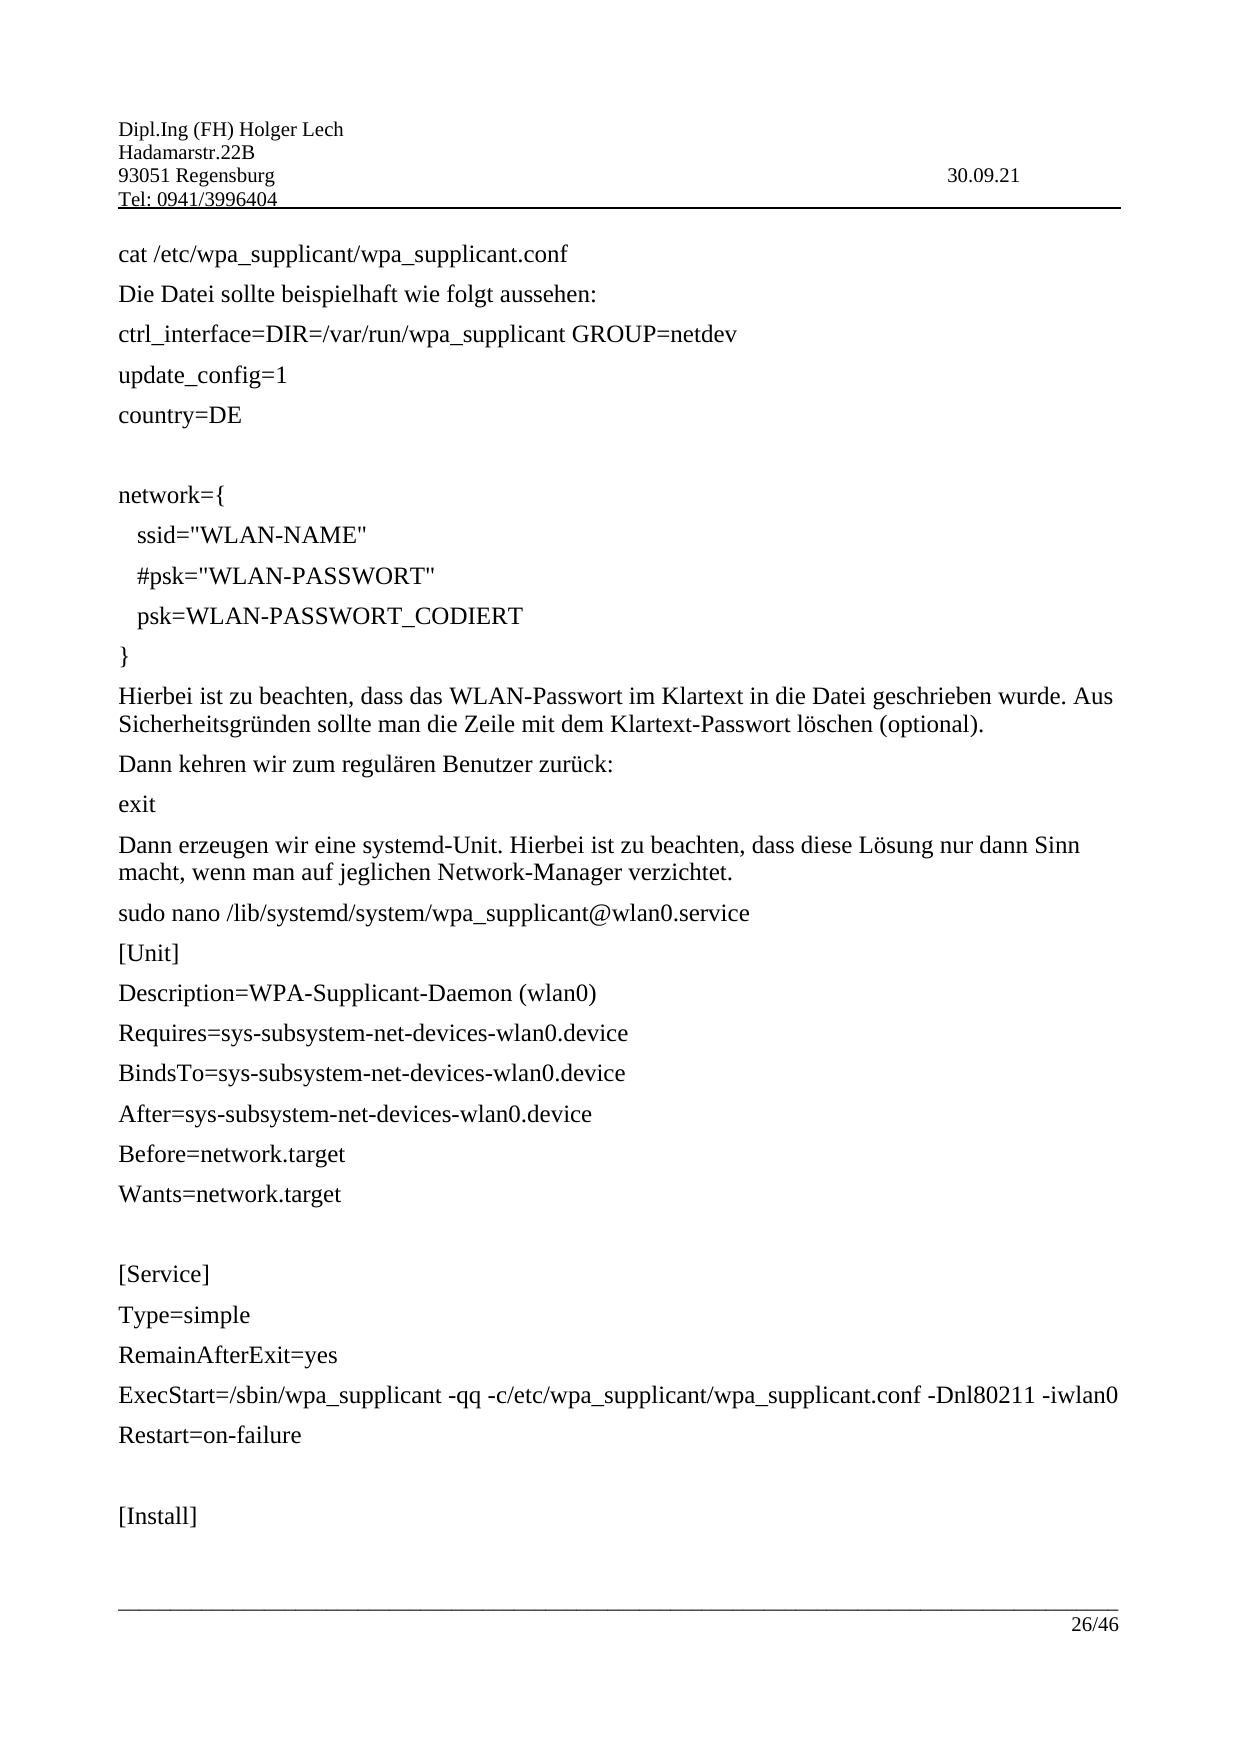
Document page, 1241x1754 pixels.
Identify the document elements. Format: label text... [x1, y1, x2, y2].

text RemainAfterExit=yes [118, 1341, 1122, 1369]
text [Unit] [118, 939, 1122, 967]
text } [118, 642, 1122, 670]
text Restart=on-failure [118, 1421, 1122, 1449]
text BindsTo=sys-subsystem-net-devices-wlan0.device [118, 1059, 1122, 1087]
text Description=WPA-Supplicant-Daemon (wlan0) [118, 979, 1122, 1007]
text #psk="WLAN-PASSWORT" [118, 562, 1122, 589]
text ssid="WLAN-NAME" [118, 522, 1122, 549]
text ExecStart=/sbin/wpa_supplicant -qq -c/etc/wpa_supplicant/wpa_supplicant.conf -Dnl80211 -iwlan0 [118, 1381, 1122, 1409]
text update_config=1 [118, 361, 1122, 388]
text exit [118, 791, 1122, 818]
text After=sys-subsystem-net-devices-wlan0.device [118, 1100, 1122, 1127]
text Hierbei ist zu beachten, dass das WLAN-Passwort im Klartext in die Datei geschrieben wurde. Aus Sicherheitsgründen sollte man die Zeile mit dem Klartext-Passwort löschen (optional). [118, 682, 1122, 738]
text cat /etc/wpa_supplicant/wpa_supplicant.conf [118, 240, 1122, 268]
text country=DE [118, 401, 1122, 429]
text Before=network.target [118, 1140, 1122, 1168]
text Type=simple [118, 1301, 1122, 1328]
text psk=WLAN-PASSWORT_CODIERT [118, 602, 1122, 630]
text Dann kehren wir zum regulären Benutzer zurück: [118, 750, 1122, 778]
text [Install] [118, 1502, 1122, 1529]
text Die Datei sollte beispielhaft wie folgt aussehen: [118, 280, 1122, 308]
text Wants=network.target [118, 1180, 1122, 1208]
text sudo nano /lib/systemd/system/wpa_supplicant@wlan0.service [118, 899, 1122, 926]
text network={ [118, 481, 1122, 509]
text Dann erzeugen wir eine systemd-Unit. Hierbei ist zu beachten, dass diese Lösung nur dann Sinn macht, wenn man auf jeglichen Network-Manager verzichtet. [118, 831, 1122, 886]
text Requires=sys-subsystem-net-devices-wlan0.device [118, 1019, 1122, 1047]
text [Service] [118, 1261, 1122, 1288]
text ctrl_interface=DIR=/var/run/wpa_supplicant GROUP=netdev [118, 321, 1122, 348]
